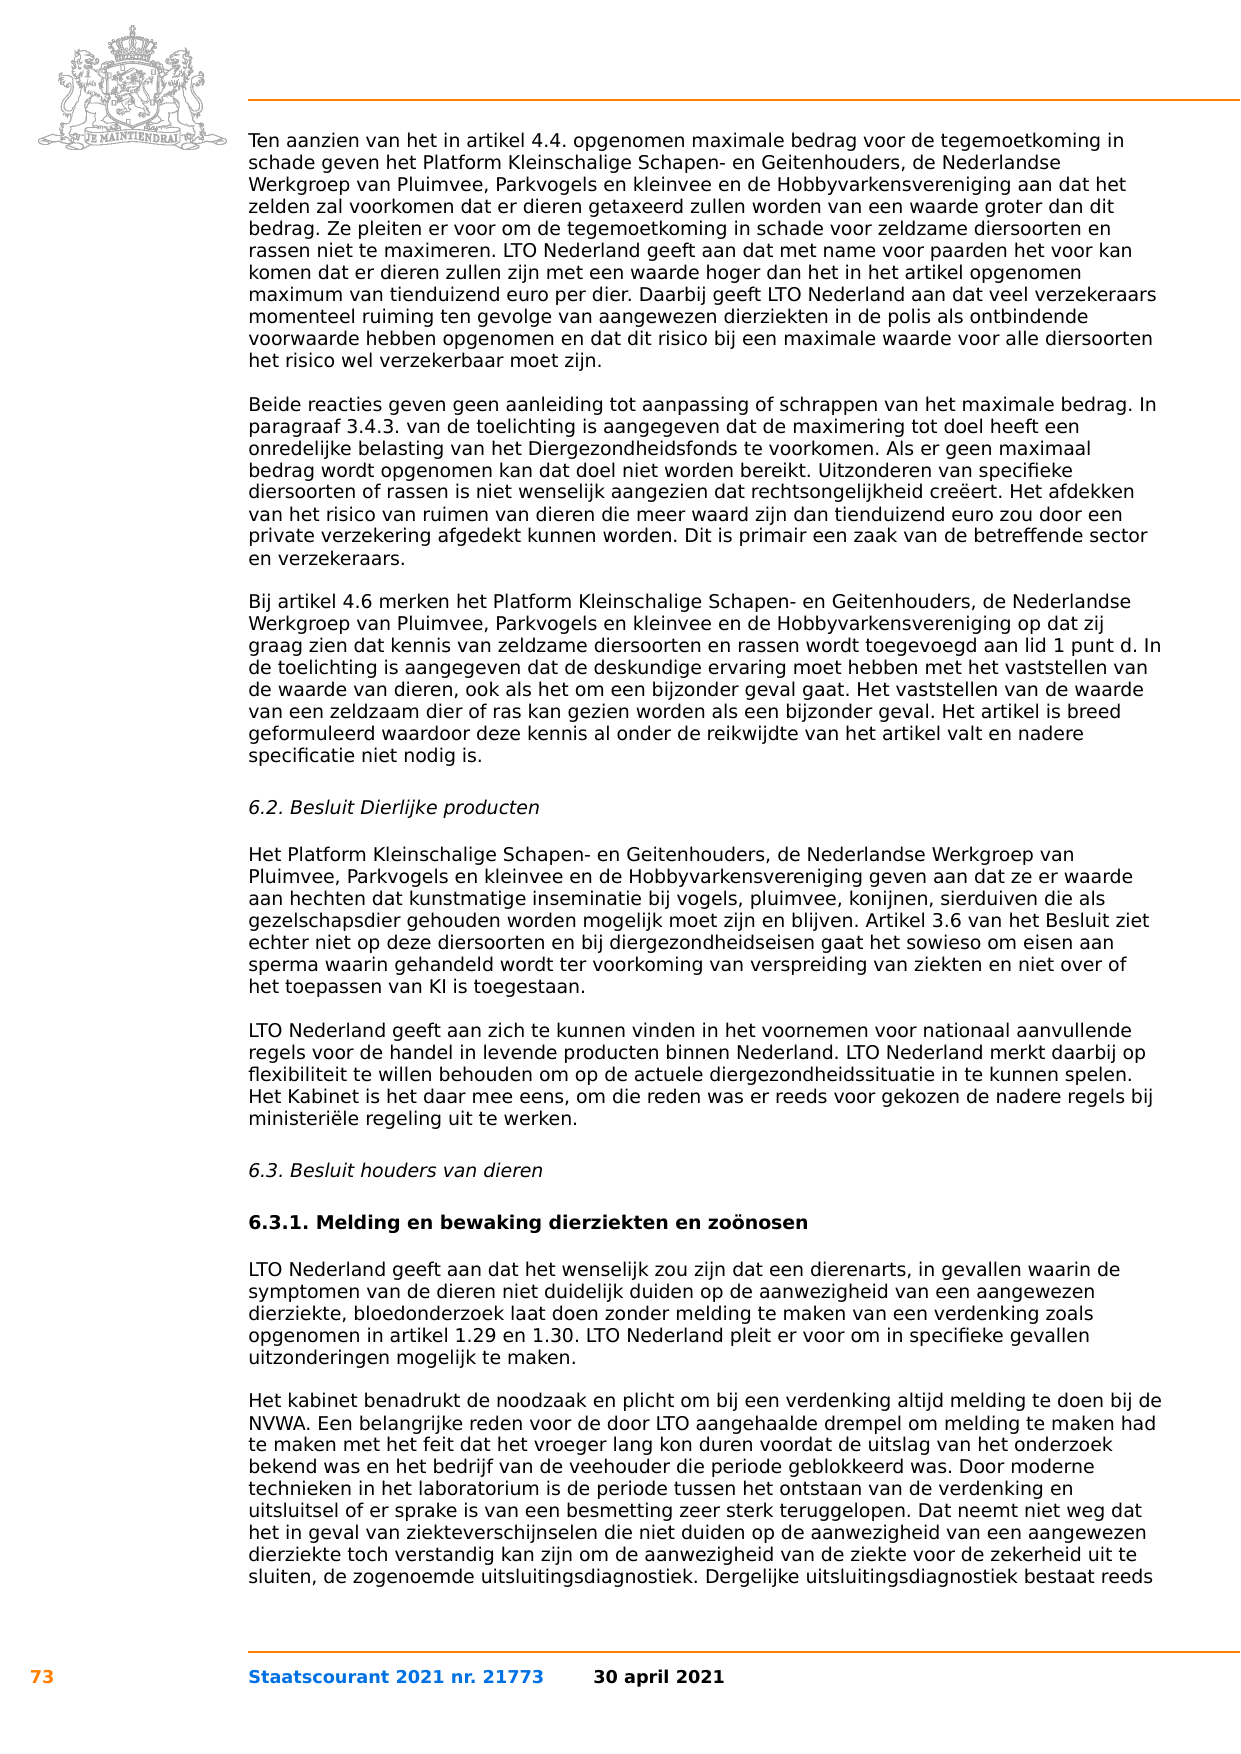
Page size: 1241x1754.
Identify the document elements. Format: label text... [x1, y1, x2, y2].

picture [38, 25, 227, 150]
text Het kabinet benadrukt de noodzaak en plicht om bij een verdenking altijd melding te doen bij de NVWA. Een belangrijke reden voor de door LTO aangehaalde drempel om melding te maken had te maken met het feit dat het vroeger lang kon duren voordat de uitslag van het onderzoek bekend was en het bedrijf van de veehouder die periode geblokkeerd was. Door moderne technieken in het laboratorium is de periode tussen het ontstaan van de verdenking en uitsluitsel of er sprake is van een besmetting zeer sterk teruggelopen. Dat neemt niet weg dat het in geval van ziekteverschijnselen die niet duiden op de aanwezigheid van een aangewezen dierziekte toch verstandig kan zijn om de aanwezigheid van de ziekte voor de zekerheid uit te sluiten, de zogenoemde uitsluitingsdiagnostiek. Dergelijke uitsluitingsdiagnostiek bestaat reeds [248, 1390, 1163, 1588]
text Beide reacties geven geen aanleiding tot aanpassing of schrappen van het maximale bedrag. In paragraaf 3.4.3. van de toelichting is aangegeven dat de maximering tot doel heeft een onredelijke belasting van het Diergezondheidsfonds te voorkomen. Als er geen maximaal bedrag wordt opgenomen kan dat doel niet worden bereikt. Uitzonderen van specifieke diersoorten of rassen is niet wenselijk aangezien dat rechtsongelijkheid creëert. Het afdekken van het risico van ruimen van dieren die meer waard zijn dan tienduizend euro zou door een private verzekering afgedekt kunnen worden. Dit is primair een zaak van de betreffende sector en verzekeraars. [248, 393, 1163, 569]
subtitle 6.3.1. Melding en bewaking dierziekten en zoönosen [248, 1212, 1163, 1234]
text Ten aanzien van het in artikel 4.4. opgenomen maximale bedrag voor de tegemoetkoming in schade geven het Platform Kleinschalige Schapen- en Geitenhouders, de Nederlandse Werkgroep van Pluimvee, Parkvogels en kleinvee en de Hobbyvarkensvereniging aan dat het zelden zal voorkomen dat er dieren getaxeerd zullen worden van een waarde groter dan dit bedrag. Ze pleiten er voor om de tegemoetkoming in schade voor zeldzame diersoorten en rassen niet te maximeren. LTO Nederland geeft aan dat met name voor paarden het voor kan komen dat er dieren zullen zijn met een waarde hoger dan het in het artikel opgenomen maximum van tienduizend euro per dier. Daarbij geeft LTO Nederland aan dat veel verzekeraars momenteel ruiming ten gevolge van aangewezen dierziekten in de polis als ontbindende voorwaarde hebben opgenomen en dat dit risico bij een maximale waarde voor alle diersoorten het risico wel verzekerbaar moet zijn. [248, 130, 1163, 372]
text Bij artikel 4.6 merken het Platform Kleinschalige Schapen- en Geitenhouders, de Nederlandse Werkgroep van Pluimvee, Parkvogels en kleinvee en de Hobbyvarkensvereniging op dat zij graag zien dat kennis van zeldzame diersoorten en rassen wordt toegevoegd aan lid 1 punt d. In de toelichting is aangegeven dat de deskundige ervaring moet hebben met het vaststellen van de waarde van dieren, ook als het om een bijzonder geval gaat. Het vaststellen van de waarde van een zeldzaam dier of ras kan gezien worden als een bijzonder geval. Het artikel is breed geformuleerd waardoor deze kennis al onder de reikwijdte van het artikel valt en nadere specificatie niet nodig is. [248, 591, 1163, 767]
subtitle 6.2. Besluit Dierlijke producten [248, 797, 1163, 819]
text LTO Nederland geeft aan zich te kunnen vinden in het voornemen voor nationaal aanvullende regels voor de handel in levende producten binnen Nederland. LTO Nederland merkt daarbij op flexibiliteit te willen behouden om op de actuele diergezondheidssituatie in te kunnen spelen. Het Kabinet is het daar mee eens, om die reden was er reeds voor gekozen de nadere regels bij ministeriële regeling uit te werken. [248, 1020, 1163, 1130]
text Het Platform Kleinschalige Schapen- en Geitenhouders, de Nederlandse Werkgroep van Pluimvee, Parkvogels en kleinvee en de Hobbyvarkensvereniging geven aan dat ze er waarde aan hechten dat kunstmatige inseminatie bij vogels, pluimvee, konijnen, sierduiven die als gezelschapsdier gehouden worden mogelijk moet zijn en blijven. Artikel 3.6 van het Besluit ziet echter niet op deze diersoorten en bij diergezondheidseisen gaat het sowieso om eisen aan sperma waarin gehandeld wordt ter voorkoming van verspreiding van ziekten en niet over of het toepassen van KI is toegestaan. [248, 844, 1163, 998]
subtitle 6.3. Besluit houders van dieren [248, 1160, 1163, 1182]
text LTO Nederland geeft aan dat het wenselijk zou zijn dat een dierenarts, in gevallen waarin de symptomen van de dieren niet duidelijk duiden op de aanwezigheid van een aangewezen dierziekte, bloedonderzoek laat doen zonder melding te maken van een verdenking zoals opgenomen in artikel 1.29 en 1.30. LTO Nederland pleit er voor om in specifieke gevallen uitzonderingen mogelijk te maken. [248, 1259, 1163, 1368]
